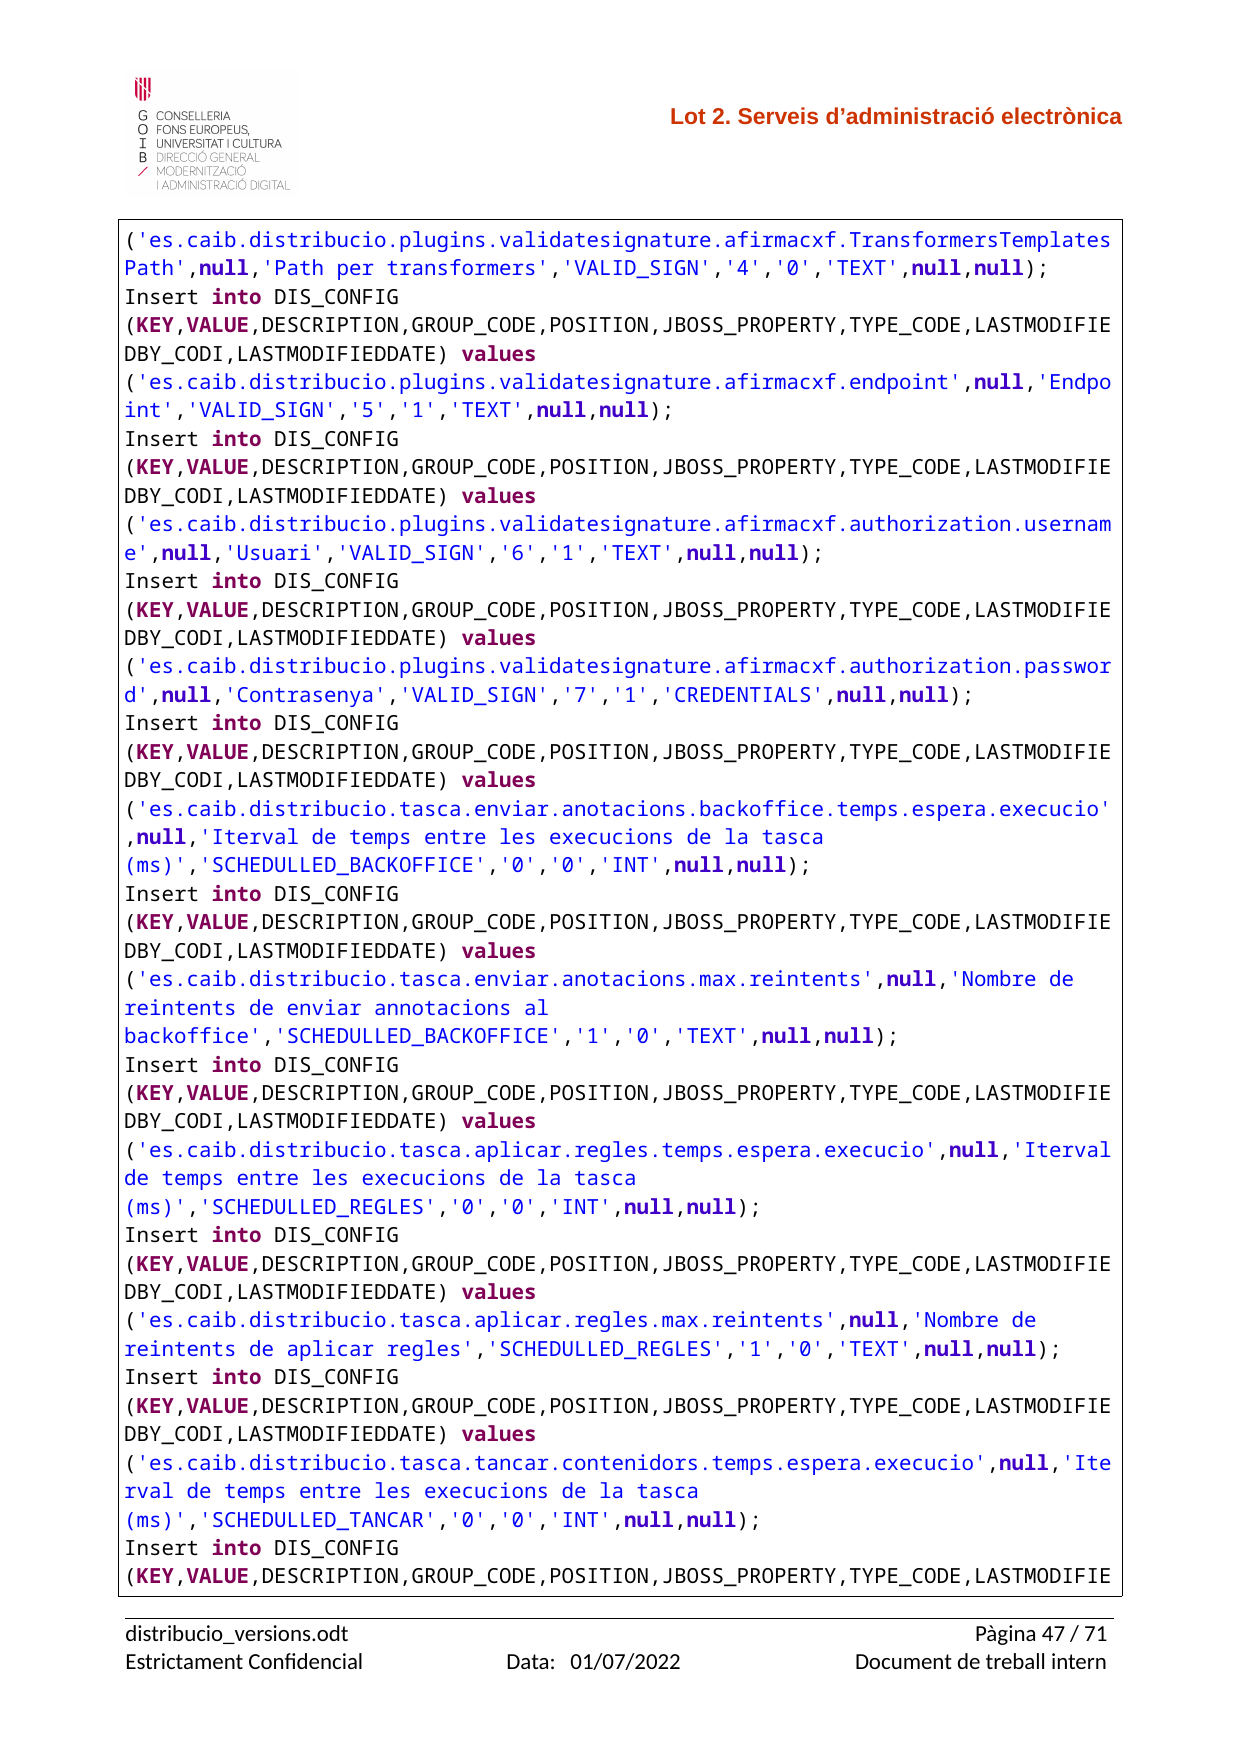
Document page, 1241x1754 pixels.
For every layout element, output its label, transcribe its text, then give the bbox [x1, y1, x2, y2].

picture [126, 70, 299, 197]
table_header ('es.caib.distribucio.plugins.validatesignature.afirmacxf.TransformersTemplatesPath',null,'Path per transformers','VALID_SIGN','4','0','TEXT',null,null); Insert into DIS_CONFIG (KEY,VALUE,DESCRIPTION,GROUP_CODE,POSITION,JBOSS_PROPERTY,TYPE_CODE,LASTMODIFIEDBY_CODI,LASTMODIFIEDDATE) values ('es.caib.distribucio.plugins.validatesignature.afirmacxf.endpoint',null,'Endpoint','VALID_SIGN','5','1','TEXT',null,null); Insert into DIS_CONFIG (KEY,VALUE,DESCRIPTION,GROUP_CODE,POSITION,JBOSS_PROPERTY,TYPE_CODE,LASTMODIFIEDBY_CODI,LASTMODIFIEDDATE) values ('es.caib.distribucio.plugins.validatesignature.afirmacxf.authorization.username',null,'Usuari','VALID_SIGN','6','1','TEXT',null,null); Insert into DIS_CONFIG (KEY,VALUE,DESCRIPTION,GROUP_CODE,POSITION,JBOSS_PROPERTY,TYPE_CODE,LASTMODIFIEDBY_CODI,LASTMODIFIEDDATE) values ('es.caib.distribucio.plugins.validatesignature.afirmacxf.authorization.password',null,'Contrasenya','VALID_SIGN','7','1','CREDENTIALS',null,null); Insert into DIS_CONFIG (KEY,VALUE,DESCRIPTION,GROUP_CODE,POSITION,JBOSS_PROPERTY,TYPE_CODE,LASTMODIFIEDBY_CODI,LASTMODIFIEDDATE) values ('es.caib.distribucio.tasca.enviar.anotacions.backoffice.temps.espera.execucio',null,'Iterval de temps entre les execucions de la tasca (ms)','SCHEDULLED_BACKOFFICE','0','0','INT',null,null); Insert into DIS_CONFIG (KEY,VALUE,DESCRIPTION,GROUP_CODE,POSITION,JBOSS_PROPERTY,TYPE_CODE,LASTMODIFIEDBY_CODI,LASTMODIFIEDDATE) values ('es.caib.distribucio.tasca.enviar.anotacions.max.reintents',null,'Nombre de reintents de enviar annotacions al backoffice','SCHEDULLED_BACKOFFICE','1','0','TEXT',null,null); Insert into DIS_CONFIG (KEY,VALUE,DESCRIPTION,GROUP_CODE,POSITION,JBOSS_PROPERTY,TYPE_CODE,LASTMODIFIEDBY_CODI,LASTMODIFIEDDATE) values ('es.caib.distribucio.tasca.aplicar.regles.temps.espera.execucio',null,'Iterval de temps entre les execucions de la tasca (ms)','SCHEDULLED_REGLES','0','0','INT',null,null); Insert into DIS_CONFIG (KEY,VALUE,DESCRIPTION,GROUP_CODE,POSITION,JBOSS_PROPERTY,TYPE_CODE,LASTMODIFIEDBY_CODI,LASTMODIFIEDDATE) values ('es.caib.distribucio.tasca.aplicar.regles.max.reintents',null,'Nombre de reintents de aplicar regles','SCHEDULLED_REGLES','1','0','TEXT',null,null); Insert into DIS_CONFIG (KEY,VALUE,DESCRIPTION,GROUP_CODE,POSITION,JBOSS_PROPERTY,TYPE_CODE,LASTMODIFIEDBY_CODI,LASTMODIFIEDDATE) values ('es.caib.distribucio.tasca.tancar.contenidors.temps.espera.execucio',null,'Iterval de temps entre les execucions de la tasca (ms)','SCHEDULLED_TANCAR','0','0','INT',null,null); Insert into DIS_CONFIG (KEY,VALUE,DESCRIPTION,GROUP_CODE,POSITION,JBOSS_PROPERTY,TYPE_CODE,LASTMODIFIE [119, 220, 1122, 1596]
